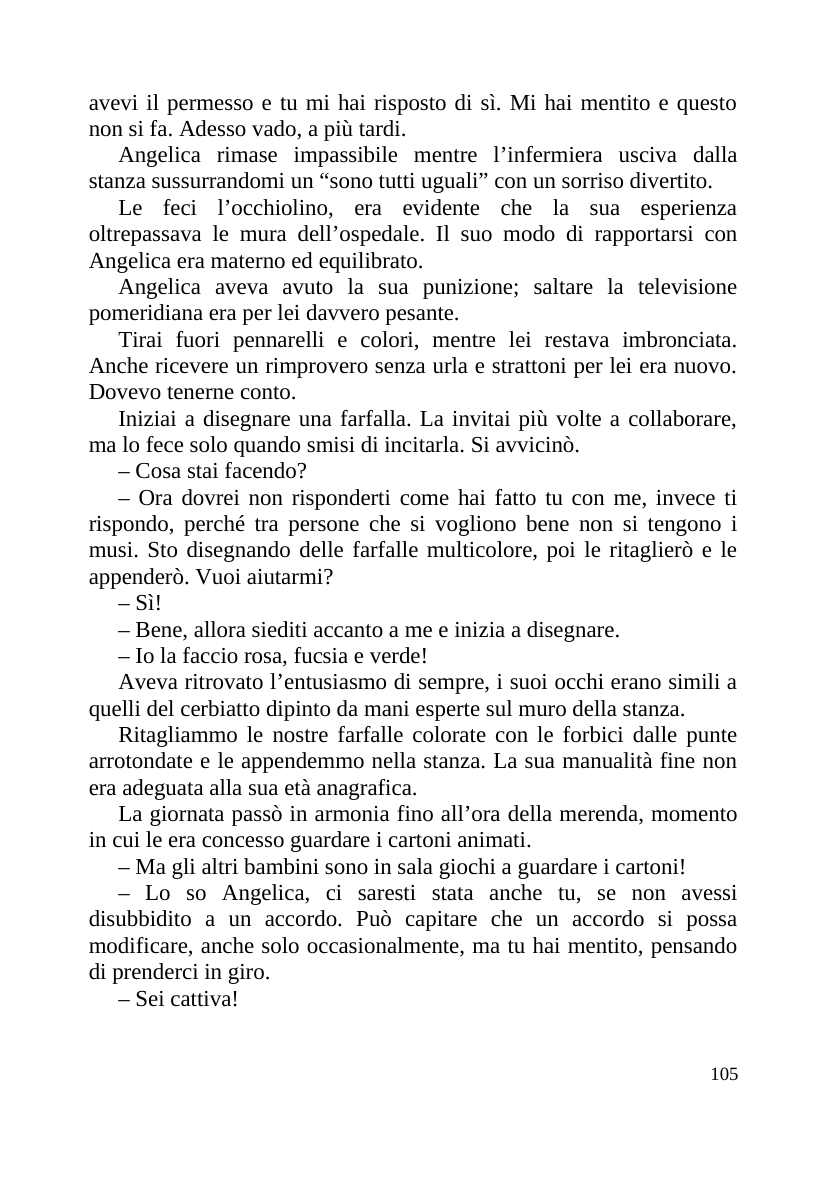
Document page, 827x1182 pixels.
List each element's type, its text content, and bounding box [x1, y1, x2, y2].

text Angelica aveva avuto la sua punizione; saltare la televisione pomeridiana era per lei davvero pesante. [88, 273, 738, 326]
text – Sei cattiva! [88, 984, 738, 1011]
text Tirai fuori pennarelli e colori, mentre lei restava imbronciata. Anche ricevere un rimprovero senza urla e strattoni per lei era nuovo. Dovevo tenerne conto. [88, 326, 738, 405]
text Le feci l’occhiolino, era evidente che la sua esperienza oltrepassava le mura dell’ospedale. Il suo modo di rapportarsi con Angelica era materno ed equilibrato. [88, 194, 738, 273]
text – Io la faccio rosa, fucsia e verde! [88, 642, 738, 668]
text Iniziai a disegnare una farfalla. La invitai più volte a collaborare, ma lo fece solo quando smisi di incitarla. Si avvicinò. [88, 405, 738, 457]
text – Lo so Angelica, ci saresti stata anche tu, se non avessi disubbidito a un accordo. Può capitare che un accordo si possa modificare, anche solo occasionalmente, ma tu hai mentito, pensando di prenderci in giro. [88, 879, 738, 984]
text – Sì! [88, 589, 738, 616]
text – Bene, allora siediti accanto a me e inizia a disegnare. [88, 616, 738, 642]
text – Ora dovrei non risponderti come hai fatto tu con me, invece ti rispondo, perché tra persone che si vogliono bene non si tengono i musi. Sto disegnando delle farfalle multicolore, poi le ritaglierò e le appenderò. Vuoi aiutarmi? [88, 484, 738, 589]
text – Ma gli altri bambini sono in sala giochi a guardare i cartoni! [88, 853, 738, 879]
text Aveva ritrovato l’entusiasmo di sempre, i suoi occhi erano simili a quelli del cerbiatto dipinto da mani esperte sul muro della stanza. [88, 668, 738, 721]
text La giornata passò in armonia fino all’ora della merenda, momento in cui le era concesso guardare i cartoni animati. [88, 800, 738, 853]
text avevi il permesso e tu mi hai risposto di sì. Mi hai mentito e questo non si fa. Adesso vado, a più tardi. [88, 88, 738, 141]
text – Cosa stai facendo? [88, 457, 738, 484]
text Angelica rimase impassibile mentre l’infermiera usciva dalla stanza sussurrandomi un “sono tutti uguali” con un sorriso divertito. [88, 141, 738, 194]
text Ritagliammo le nostre farfalle colorate con le forbici dalle punte arrotondate e le appendemmo nella stanza. La sua manualità fine non era adeguata alla sua età anagrafica. [88, 721, 738, 800]
